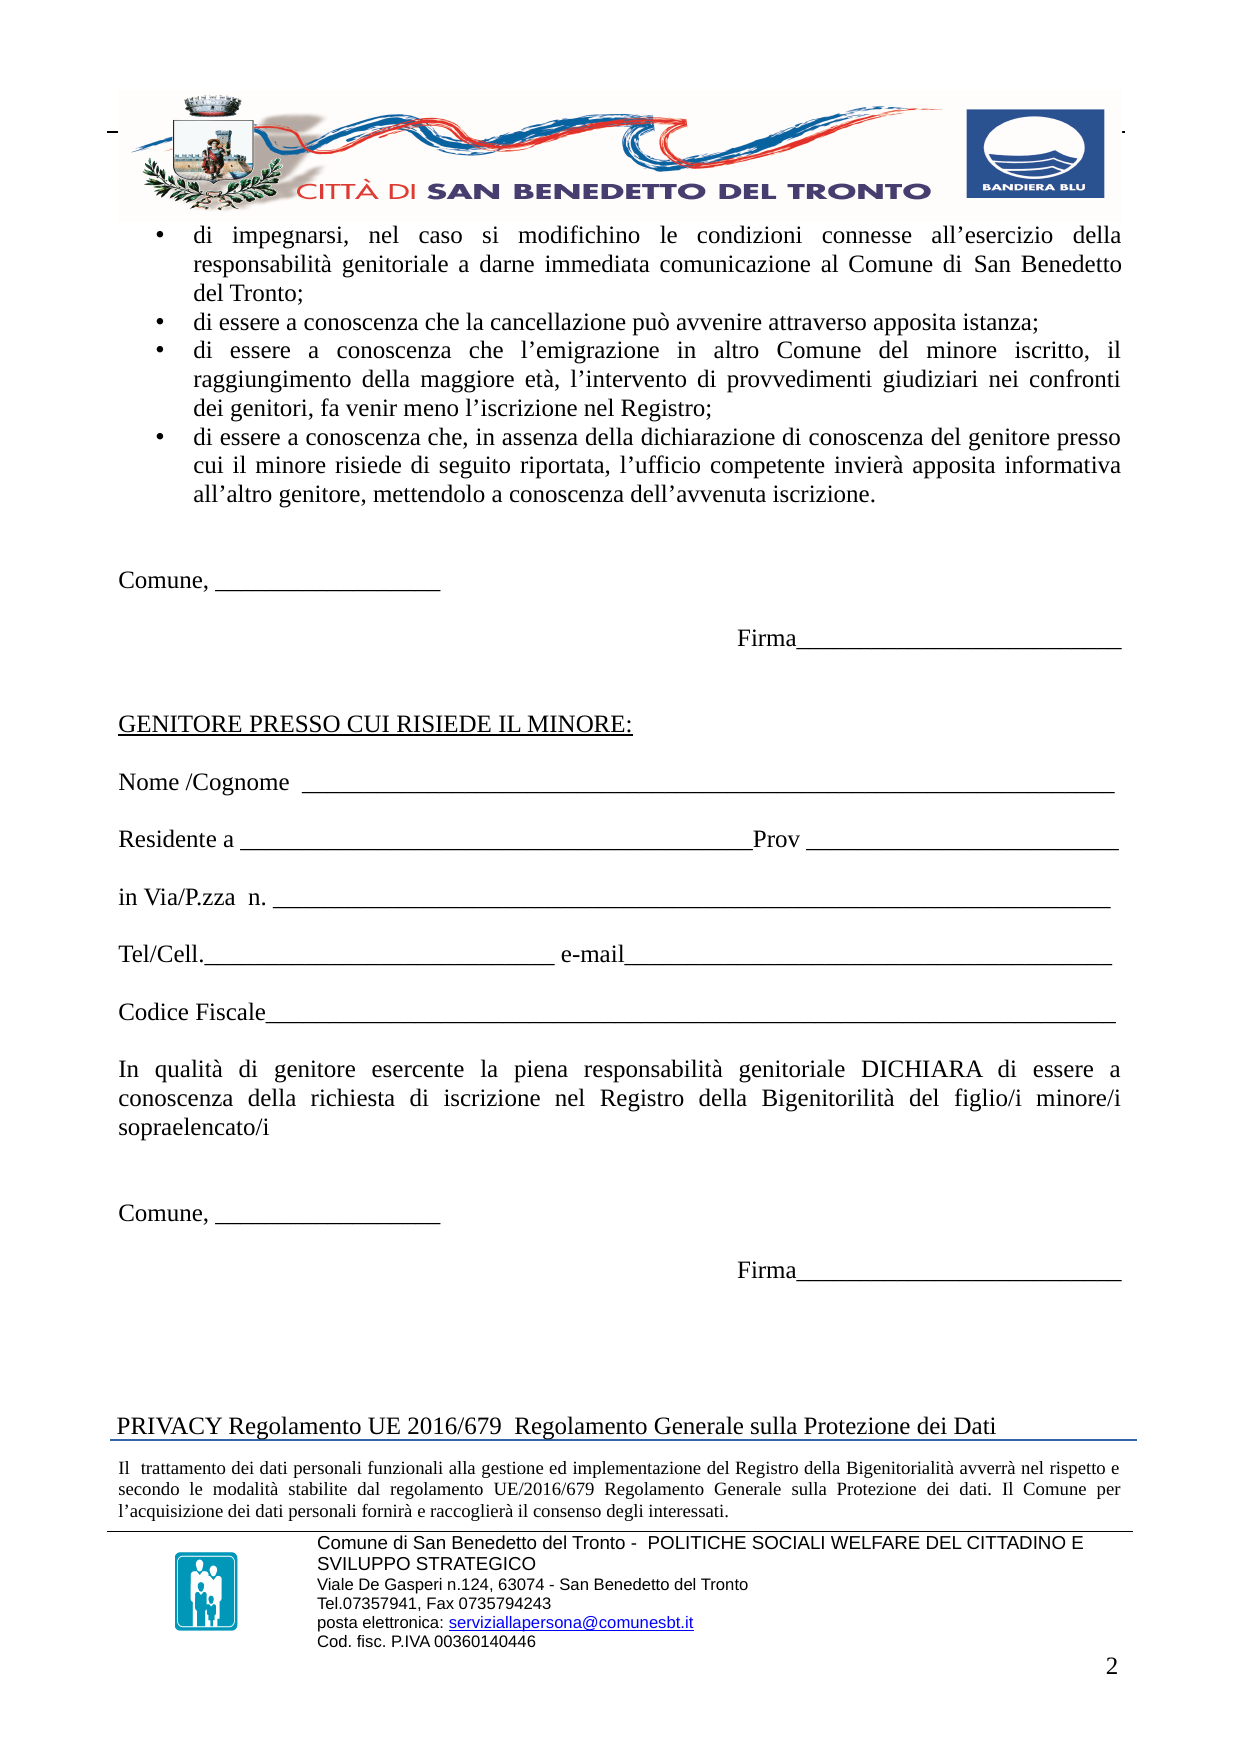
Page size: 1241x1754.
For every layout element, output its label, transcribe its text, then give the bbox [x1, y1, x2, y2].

list di essere a conoscenza che l’emigrazione in altro Comune del minore iscritto, il raggiungimento della maggiore età, l’intervento di provvedimenti giudiziari nei confronti dei genitori, fa venir meno l’iscrizione nel Registro; [156, 336, 1122, 422]
picture [118, 91, 1123, 221]
text in Via/P.zza n. ___________________________________________________________________ [118, 882, 1122, 911]
text In qualità di genitore esercente la piena responsabilità genitoriale DICHIARA di essere a conoscenza della richiesta di iscrizione nel Registro della Bigenitorilità del figlio/i minore/i sopraelencato/i [118, 1054, 1122, 1141]
list di essere a conoscenza che, in assenza della dichiarazione di conoscenza del genitore presso cui il minore risiede di seguito riportata, l’ufficio competente invierà apposita informativa all’altro genitore, mettendolo a conoscenza dell’avvenuta iscrizione. [156, 422, 1122, 508]
text Firma__________________________ [118, 1256, 1122, 1284]
text GENITORE PRESSO CUI RISIEDE IL MINORE: [118, 709, 1122, 738]
text Residente a _________________________________________Prov _________________________ [118, 824, 1122, 853]
text Codice Fiscale____________________________________________________________________ [118, 997, 1122, 1026]
text Tel/Cell.____________________________ e-mail_______________________________________ [118, 939, 1122, 968]
list di impegnarsi, nel caso si modifichino le condizioni connesse all’esercizio della responsabilità genitoriale a darne immediata comunicazione al Comune di San Benedetto del Tronto; [156, 221, 1122, 307]
text Il trattamento dei dati personali funzionali alla gestione ed implementazione del Registro della Bigenitorialità avverrà nel rispetto e secondo le modalità stabilite dal regolamento UE/2016/679 Regolamento Generale sulla Protezione dei dati. Il Comune per l’acquisizione dei dati personali fornirà e raccoglierà il consenso degli interessati. [118, 1457, 1122, 1521]
list di essere a conoscenza che la cancellazione può avvenire attraverso apposita istanza; [156, 307, 1122, 336]
text Firma__________________________ [118, 623, 1122, 652]
text Nome /Cognome _________________________________________________________________ [118, 767, 1122, 796]
text Comune, __________________ [118, 1198, 1122, 1227]
text Comune, __________________ [118, 566, 1122, 594]
picture [175, 1552, 238, 1631]
